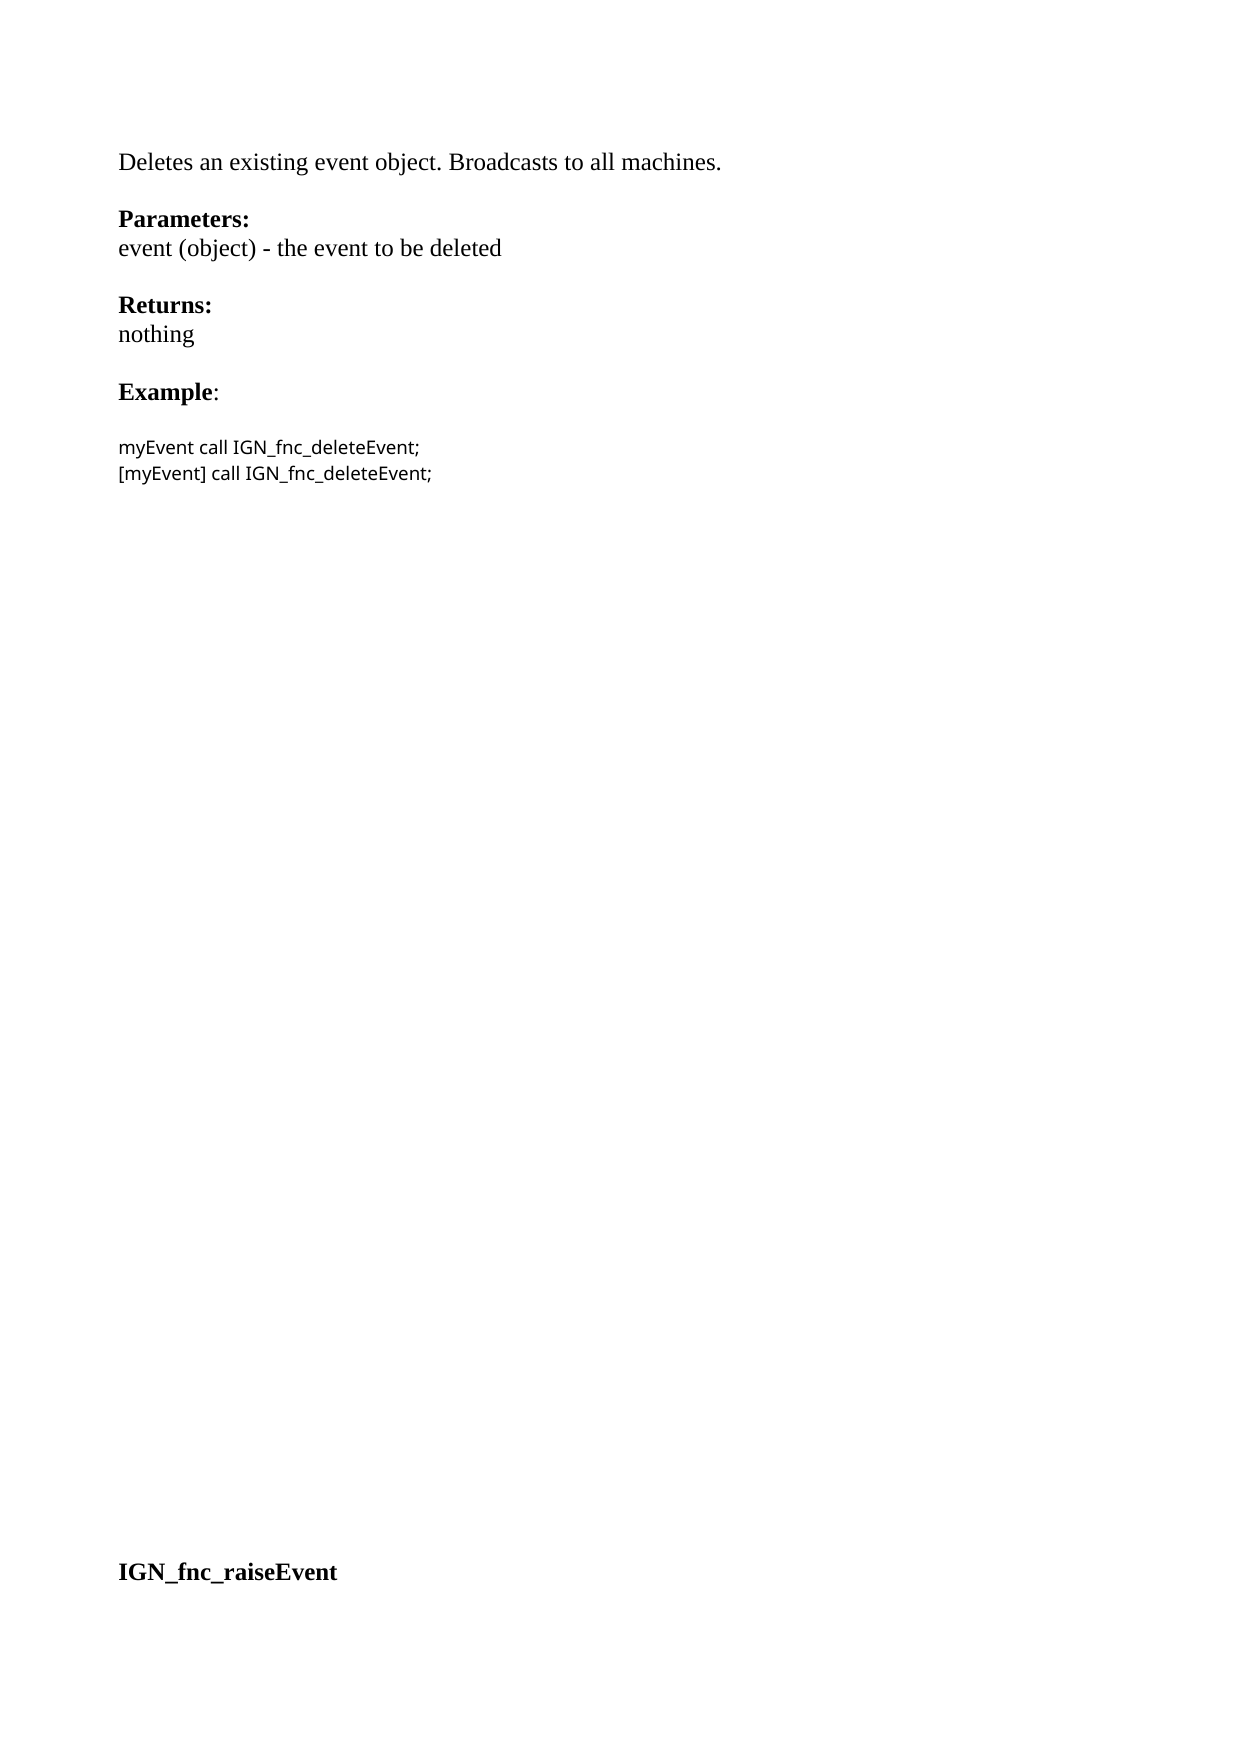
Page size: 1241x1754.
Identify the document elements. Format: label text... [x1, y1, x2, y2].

text nothing [118, 319, 1122, 348]
text event (object) - the event to be deleted [118, 233, 1122, 262]
text myEvent call IGN_fnc_deleteEvent; [118, 434, 1122, 460]
text [myEvent] call IGN_fnc_deleteEvent; [118, 460, 1122, 485]
text IGN_fnc_raiseEvent [118, 1557, 1122, 1586]
text Deletes an existing event object. Broadcasts to all machines. [118, 147, 1122, 176]
text Example: [118, 377, 1122, 406]
text Returns: [118, 291, 1122, 319]
text Parameters: [118, 204, 1122, 233]
